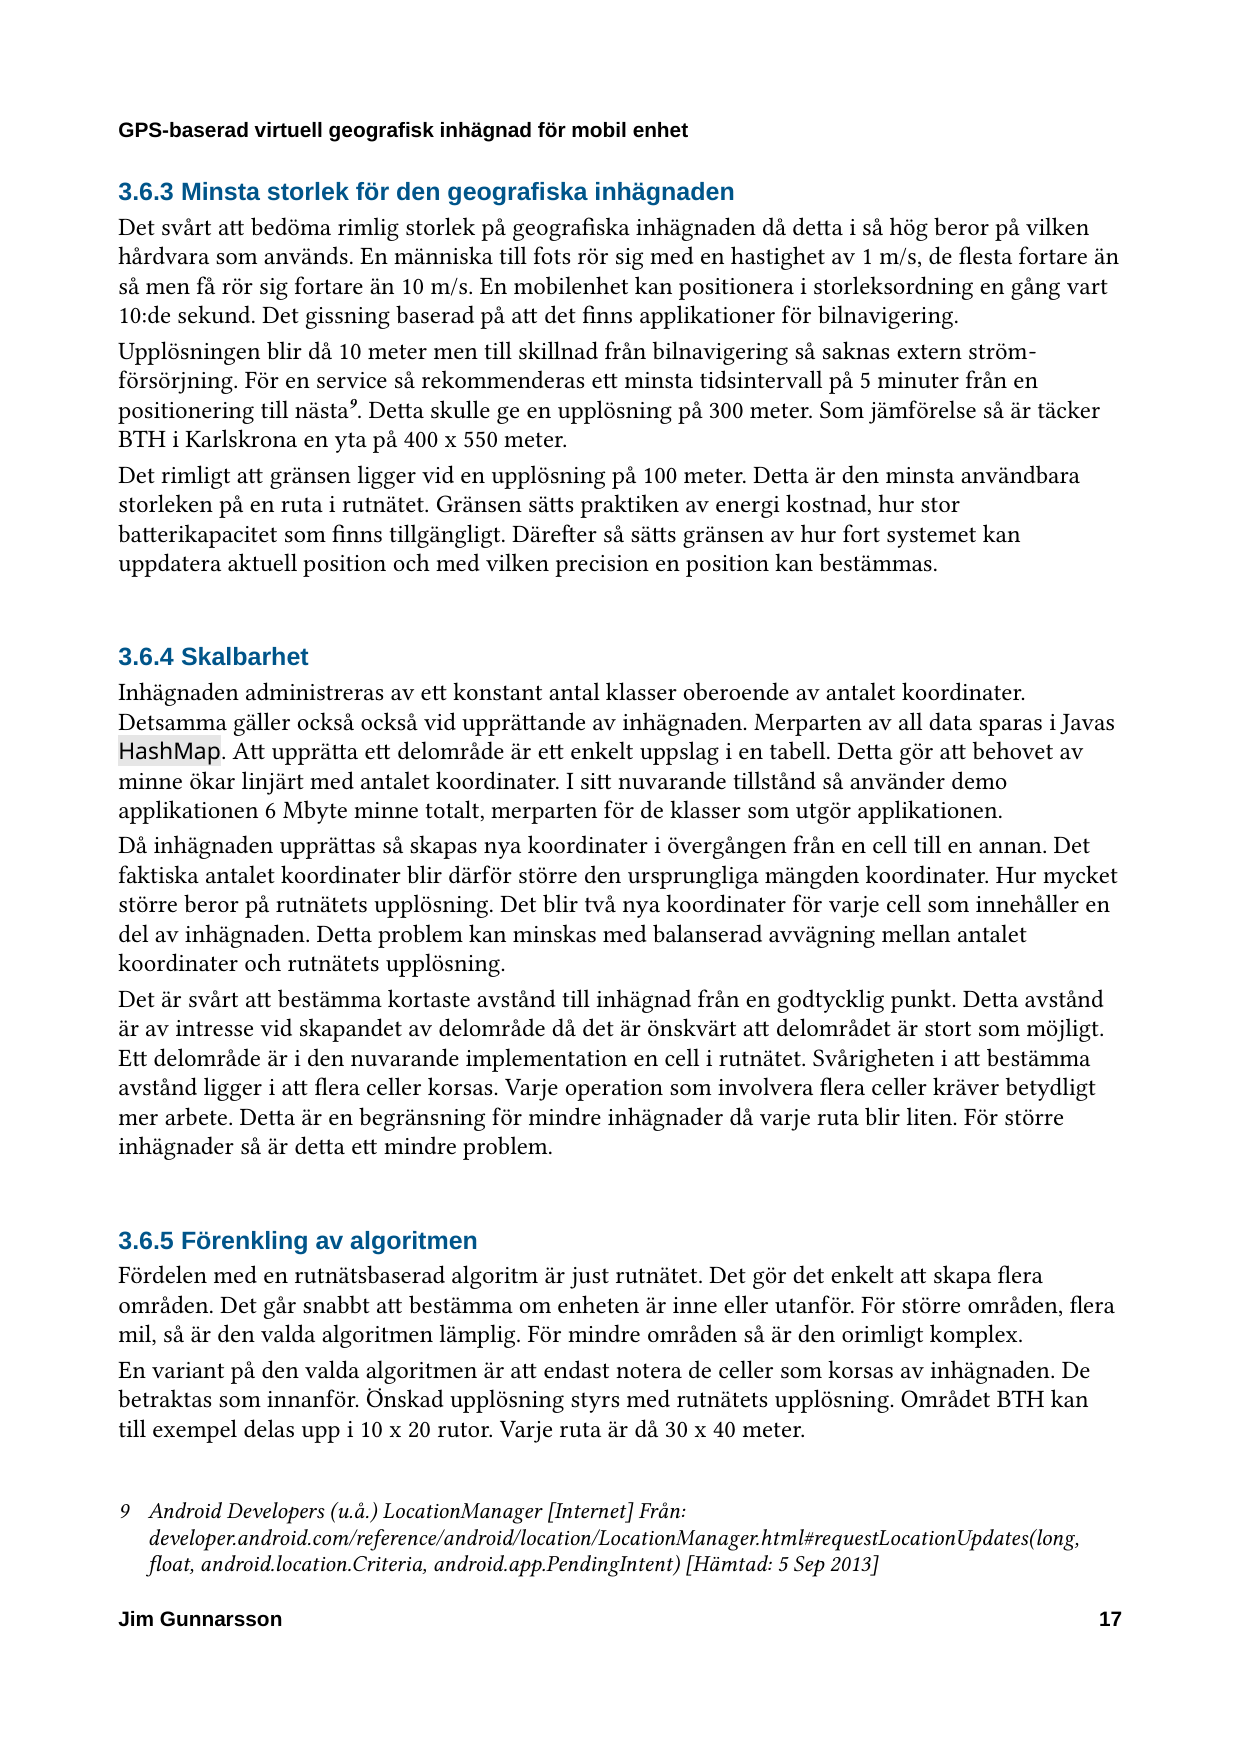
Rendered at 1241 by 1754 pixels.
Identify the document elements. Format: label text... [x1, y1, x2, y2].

text Det rimligt att gränsen ligger vid en upplösning på 100 meter. Detta är den minsta användbara storleken på en ruta i rutnätet. Gränsen sätts praktiken av energi kostnad, hur stor batterikapacitet som finns tillgängligt. Därefter så sätts gränsen av hur fort systemet kan uppdatera aktuell position och med vilken precision en position kan bestämmas. [118, 459, 1122, 577]
subtitle Skalbarhet [118, 642, 1122, 671]
text Upplösningen blir då 10 meter men till skillnad från bilnavigering så saknas extern ström­försörjning. För en service så rekommenderas ett minsta tidsintervall på 5 minuter från en positionering till nästa. Detta skulle ge en upplösning på 300 meter. Som jämförelse så är täcker BTH i Karlskrona en yta på 400 x 550 meter. [118, 336, 1122, 453]
text Inhägnaden administreras av ett konstant antal klasser oberoende av antalet koordinater. Detsamma gäller också också vid upprättande av inhägnaden. Merparten av all data sparas i Javas HashMap. Att upprätta ett delområde är ett enkelt uppslag i en tabell. Detta gör att behovet av minne ökar linjärt med antalet koordinater. I sitt nuvarande tillstånd så använder demo applikationen 6 Mbyte minne totalt, merparten för de klasser som utgör applikationen. [118, 677, 1122, 824]
text Android Developers (u.å.) LocationManager [Internet] Från: developer.android.com/reference/android/location/LocationManager.html#requestLocationUpdates(long, float, android.location.Criteria, android.app.PendingIntent) [Hämtad: 5 Sep 2013] [118, 1498, 1122, 1577]
text Det svårt att bedöma rimlig storlek på geografiska inhägnaden då detta i så hög beror på vilken hårdvara som används. En människa till fots rör sig med en hastighet av 1 m/s, de flesta fortare än så men få rör sig fortare än 10 m/s. En mobilenhet kan positionera i storleksordning en gång vart 10:de sekund. Det gissning baserad på att det finns applikationer för bilnavigering. [118, 212, 1122, 330]
text En variant på den valda algoritmen är att endast notera de celler som korsas av inhägnaden. De betraktas som innanför. Önskad upplösning styrs med rutnätets upplösning. Området BTH kan till exempel delas upp i 10 x 20 rutor. Varje ruta är då 30 x 40 meter. [118, 1355, 1122, 1443]
text Det är svårt att bestämma kortaste avstånd till inhägnad från en godtycklig punkt. Detta avstånd är av intresse vid skapandet av delområde då det är önskvärt att delområdet är stort som möjligt. Ett delområde är i den nuvarande implementation en cell i rutnätet. Svårigheten i att bestämma avstånd ligger i att flera celler korsas. Varje operation som involvera flera celler kräver betydligt mer arbete. Detta är en begränsning för mindre inhägnader då varje ruta blir liten. För större inhägnader så är detta ett mindre problem. [118, 984, 1122, 1161]
text Då inhägnaden upprättas så skapas nya koordinater i övergången från en cell till en annan. Det faktiska antalet koordinater blir därför större den ursprungliga mängden koordinater. Hur mycket större beror på rutnätets upplösning. Det blir två nya koordinater för varje cell som innehåller en del av inhägnaden. Detta problem kan minskas med balanserad avvägning mellan antalet koordinater och rutnätets upplösning. [118, 830, 1122, 978]
subtitle Förenkling av algoritmen [118, 1226, 1122, 1254]
text Fördelen med en rutnätsbaserad algoritm är just rutnätet. Det gör det enkelt att skapa flera områden. Det går snabbt att bestämma om enheten är inne eller utanför. För större områden, flera mil, så är den valda algoritmen lämplig. För mindre områden så är den orimligt komplex. [118, 1260, 1122, 1349]
subtitle Minsta storlek för den geografiska inhägnaden [118, 177, 1122, 206]
